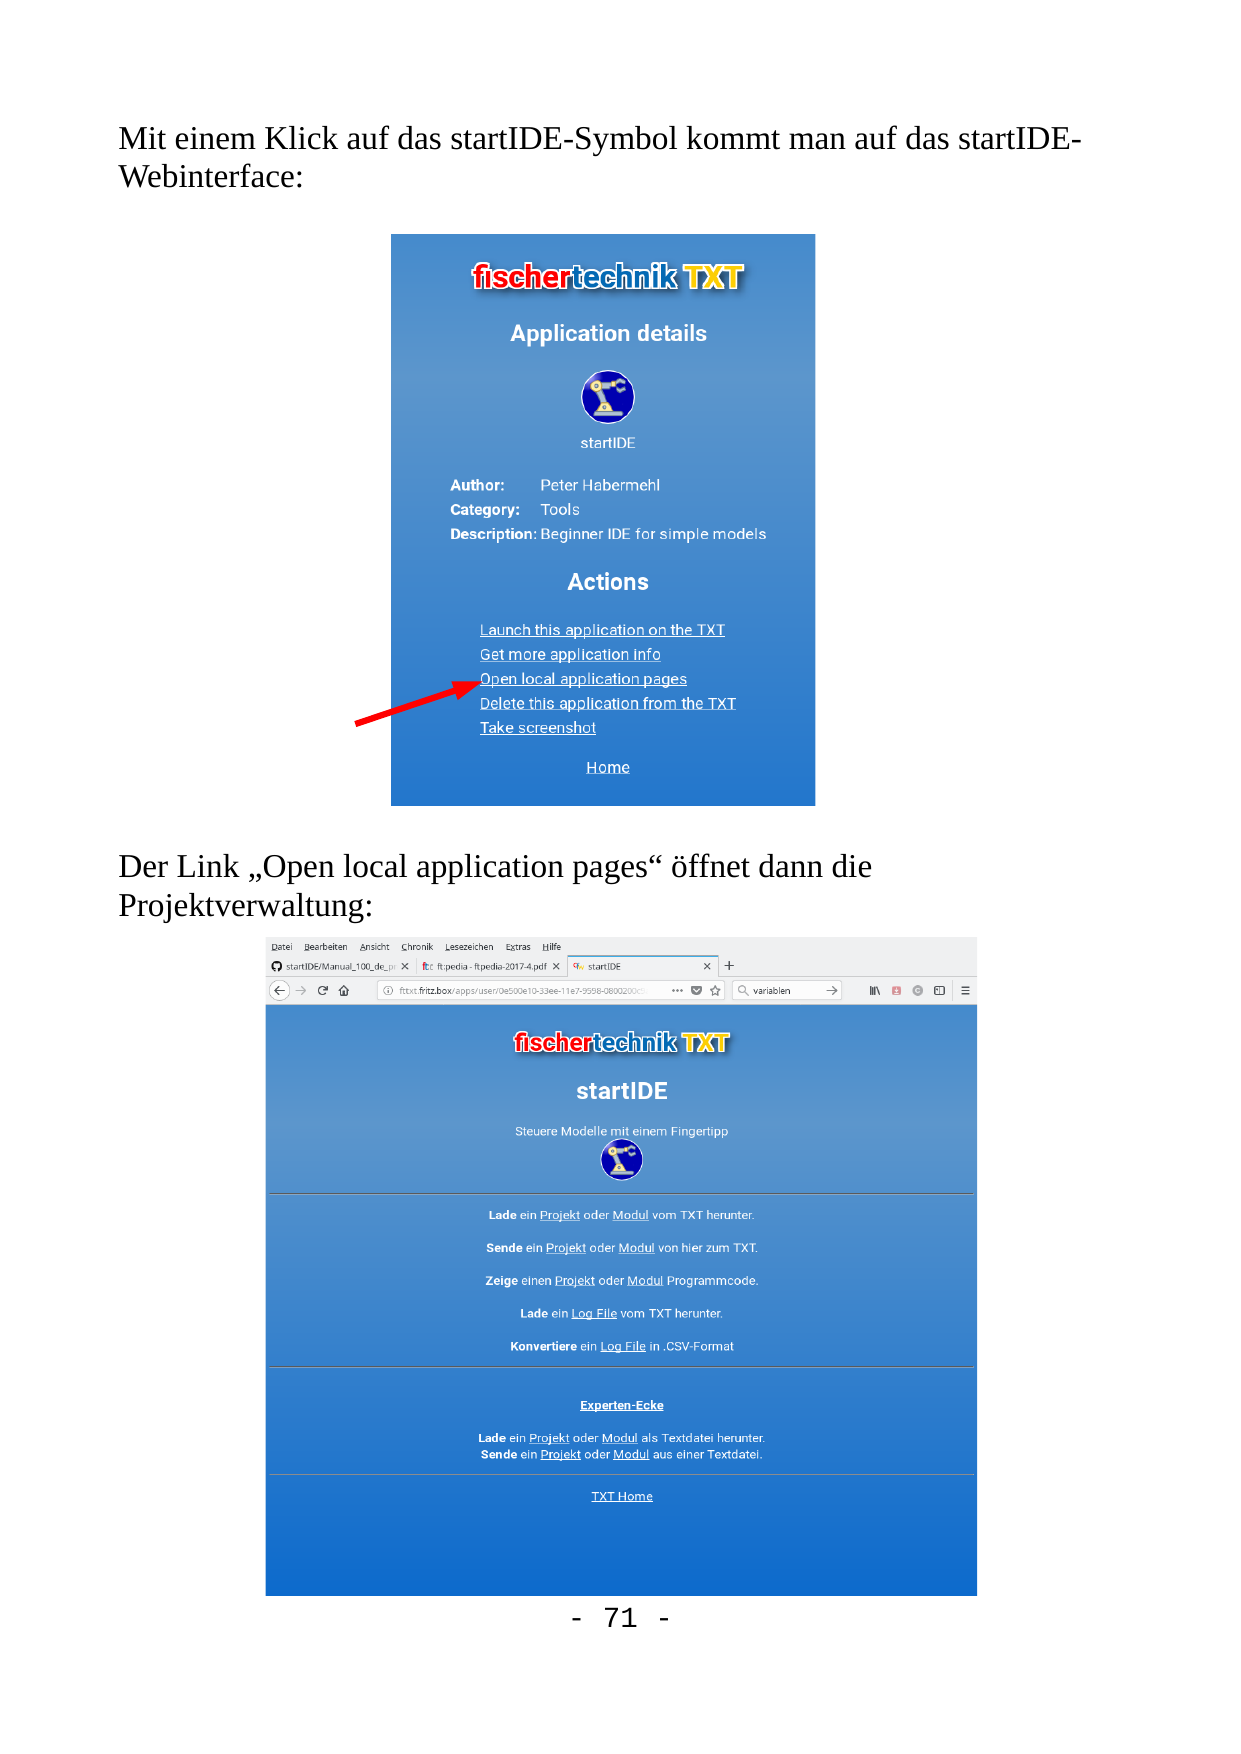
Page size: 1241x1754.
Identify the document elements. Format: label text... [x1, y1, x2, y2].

picture [265, 937, 978, 1596]
text Mit einem Klick auf das startIDE-Symbol kommt man auf das startIDE-Webinterface: [118, 118, 1122, 195]
text Der Link „Open local application pages“ öffnet dann die Projektverwaltung: [118, 846, 1122, 923]
picture [391, 234, 816, 806]
